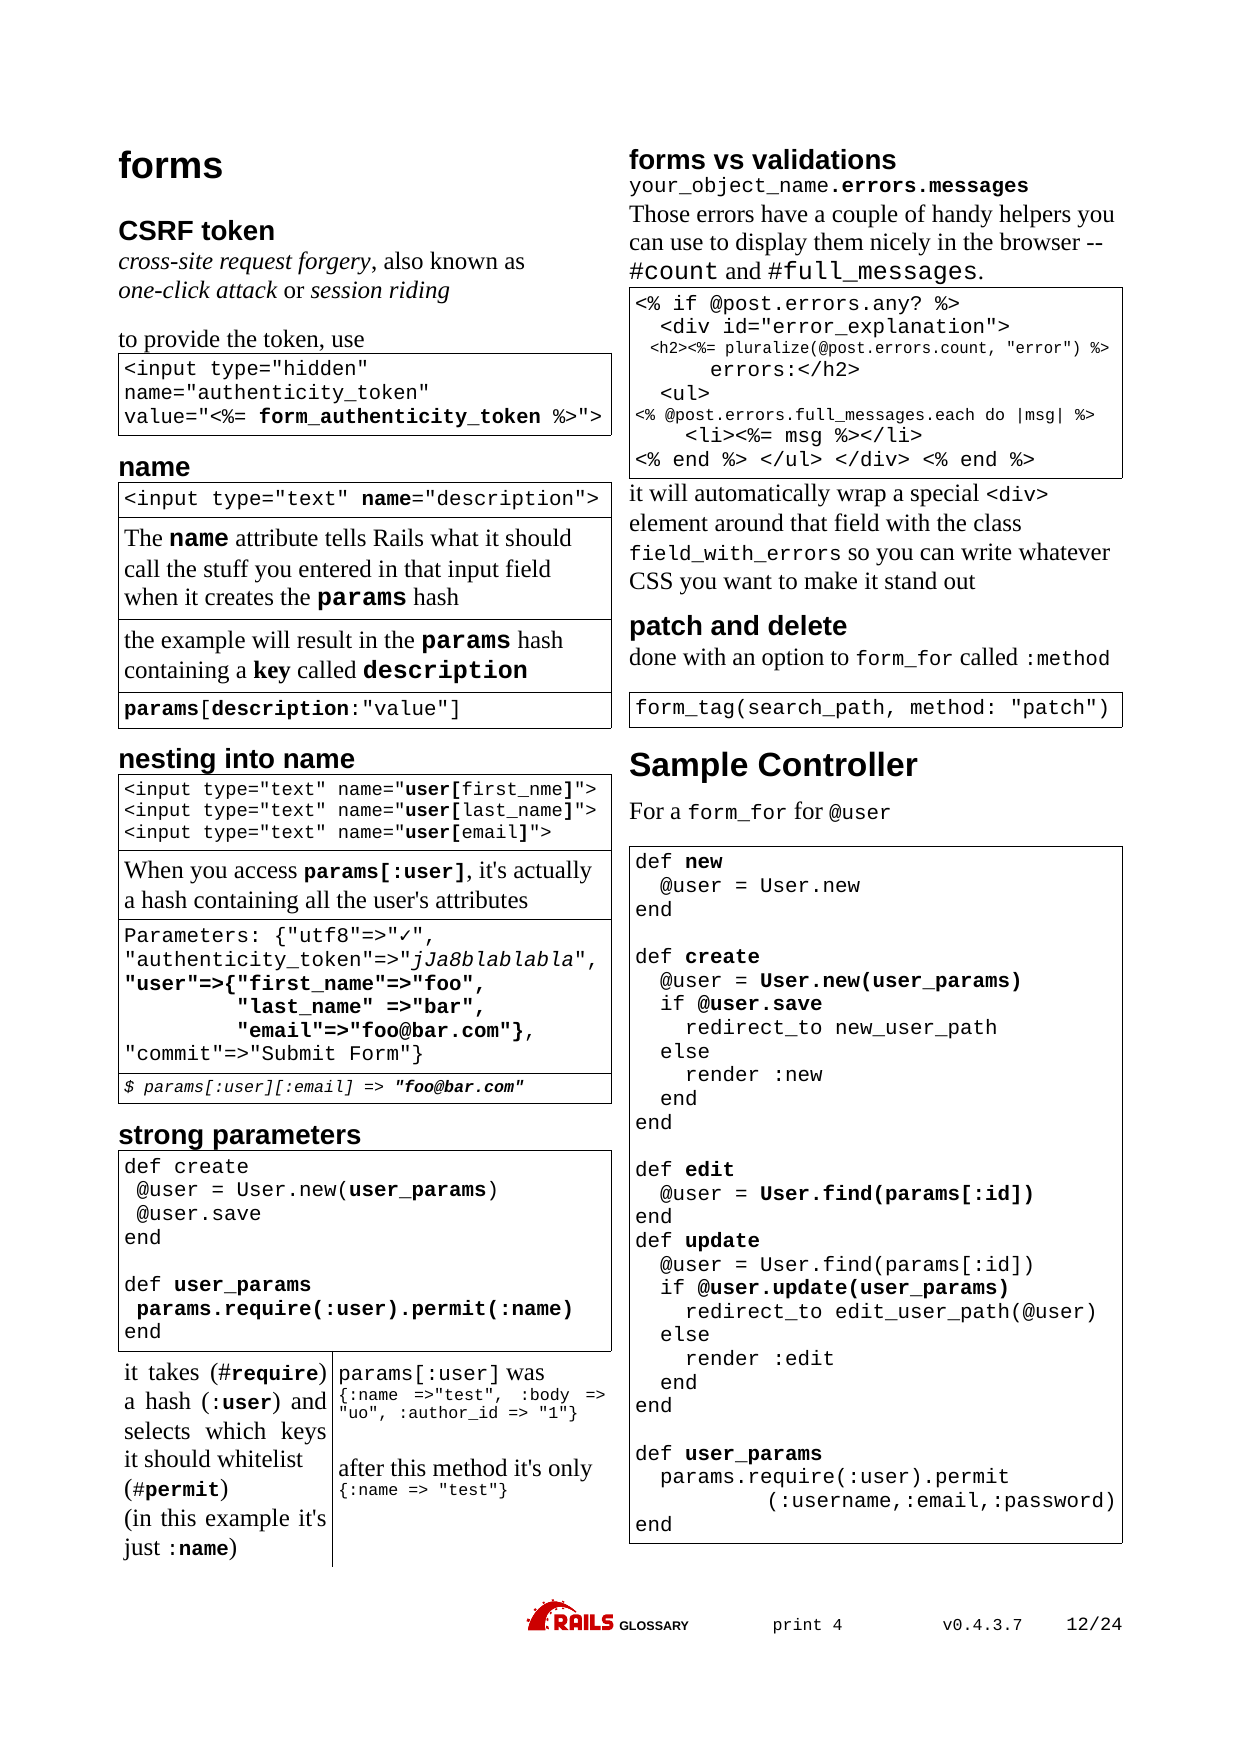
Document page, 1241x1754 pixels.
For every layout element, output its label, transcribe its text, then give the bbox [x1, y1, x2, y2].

table_cell $ params[:user][:email] => "foo@bar.com" [119, 1074, 611, 1103]
subtitle strong parameters [118, 1118, 611, 1150]
subtitle forms [118, 143, 611, 187]
table_cell The name attribute tells Rails what it should call the stuff you entered in that input field when it creates the params hash [119, 518, 611, 619]
text Those errors have a couple of handy helpers you can use to display them nicely in the browser -- #count and #full_messages. [629, 199, 1122, 287]
table_cell When you access params[:user], it's actually a hash containing all the user's attributes [119, 851, 611, 919]
table_header <input type="text" name="user[first_nme]"> <input type="text" name="user[last_name]"> <input type="text" name="user[email]"> [119, 775, 611, 849]
table_cell params[description:"value"] [119, 693, 611, 727]
table_header <input type="text" name="description"> [119, 483, 611, 517]
subtitle nesting into name [118, 742, 611, 774]
text your_object_name.errors.messages [629, 175, 1122, 199]
text to provide the token, use [118, 324, 611, 352]
subtitle For a form_for for @user [629, 796, 1122, 825]
table_cell Parameters: {"utf8"=>"✓", "authenticity_token"=>"jJa8blablabla", "user"=>{"first_name"=>"foo", "last_name" =>"bar", "email"=>"foo@bar.com"}, "commit"=>"Submit Form"} [119, 920, 611, 1073]
subtitle Sample Controller [629, 744, 1122, 783]
table_header params[:user] was {:name =>"test", :body => "uo", :author_id => "1"} after this method it's only {:name => "test"} [333, 1352, 611, 1567]
text one-click attack or session riding [118, 275, 611, 303]
subtitle forms vs validations [629, 143, 1122, 175]
subtitle patch and delete [629, 610, 1122, 642]
text it will automatically wrap a special <div> element around that field with the class field_with_errors so you can write whatever CSS you want to make it stand out [629, 479, 1122, 595]
table_header def create @user = User.new(user_params) @user.save end def user_params params.require(:user).permit(:name) end [119, 1151, 611, 1351]
table_header it takes (#require) a hash (:user) and selects which keys it should whitelist (#permit) (in this example it's just :name) [118, 1352, 332, 1567]
table_header <% if @post.errors.any? %> <div id="error_explanation"> <h2><%= pluralize(@post.errors.count, "error") %> errors:</h2> <ul> <% @post.errors.full_messages.each do |msg| %> <li><%= msg %></li> <% end %> </ul> </div> <% end %> [630, 288, 1122, 478]
text cross-site request forgery, also known as [118, 246, 611, 275]
table_header <input type="hidden" name="authenticity_token" value="<%= form_authenticity_token %>"> [119, 354, 611, 435]
subtitle name [118, 450, 611, 482]
table_header def new @user = User.new end def create @user = User.new(user_params) if @user.save redirect_to new_user_path else render :new end end def edit @user = User.find(params[:id]) end def update @user = User.find(params[:id]) if @user.update(user_params) redirect_to edit_user_path(@user) else render :edit end end def user_params params.require(:user).permit (:username,:email,:password) end [630, 847, 1122, 1543]
table_cell the example will result in the params hash containing a key called description [119, 620, 611, 692]
subtitle CSRF token [118, 214, 611, 246]
table_header form_tag(search_path, method: "patch") [630, 693, 1122, 727]
text done with an option to form_for called :method [629, 642, 1122, 671]
